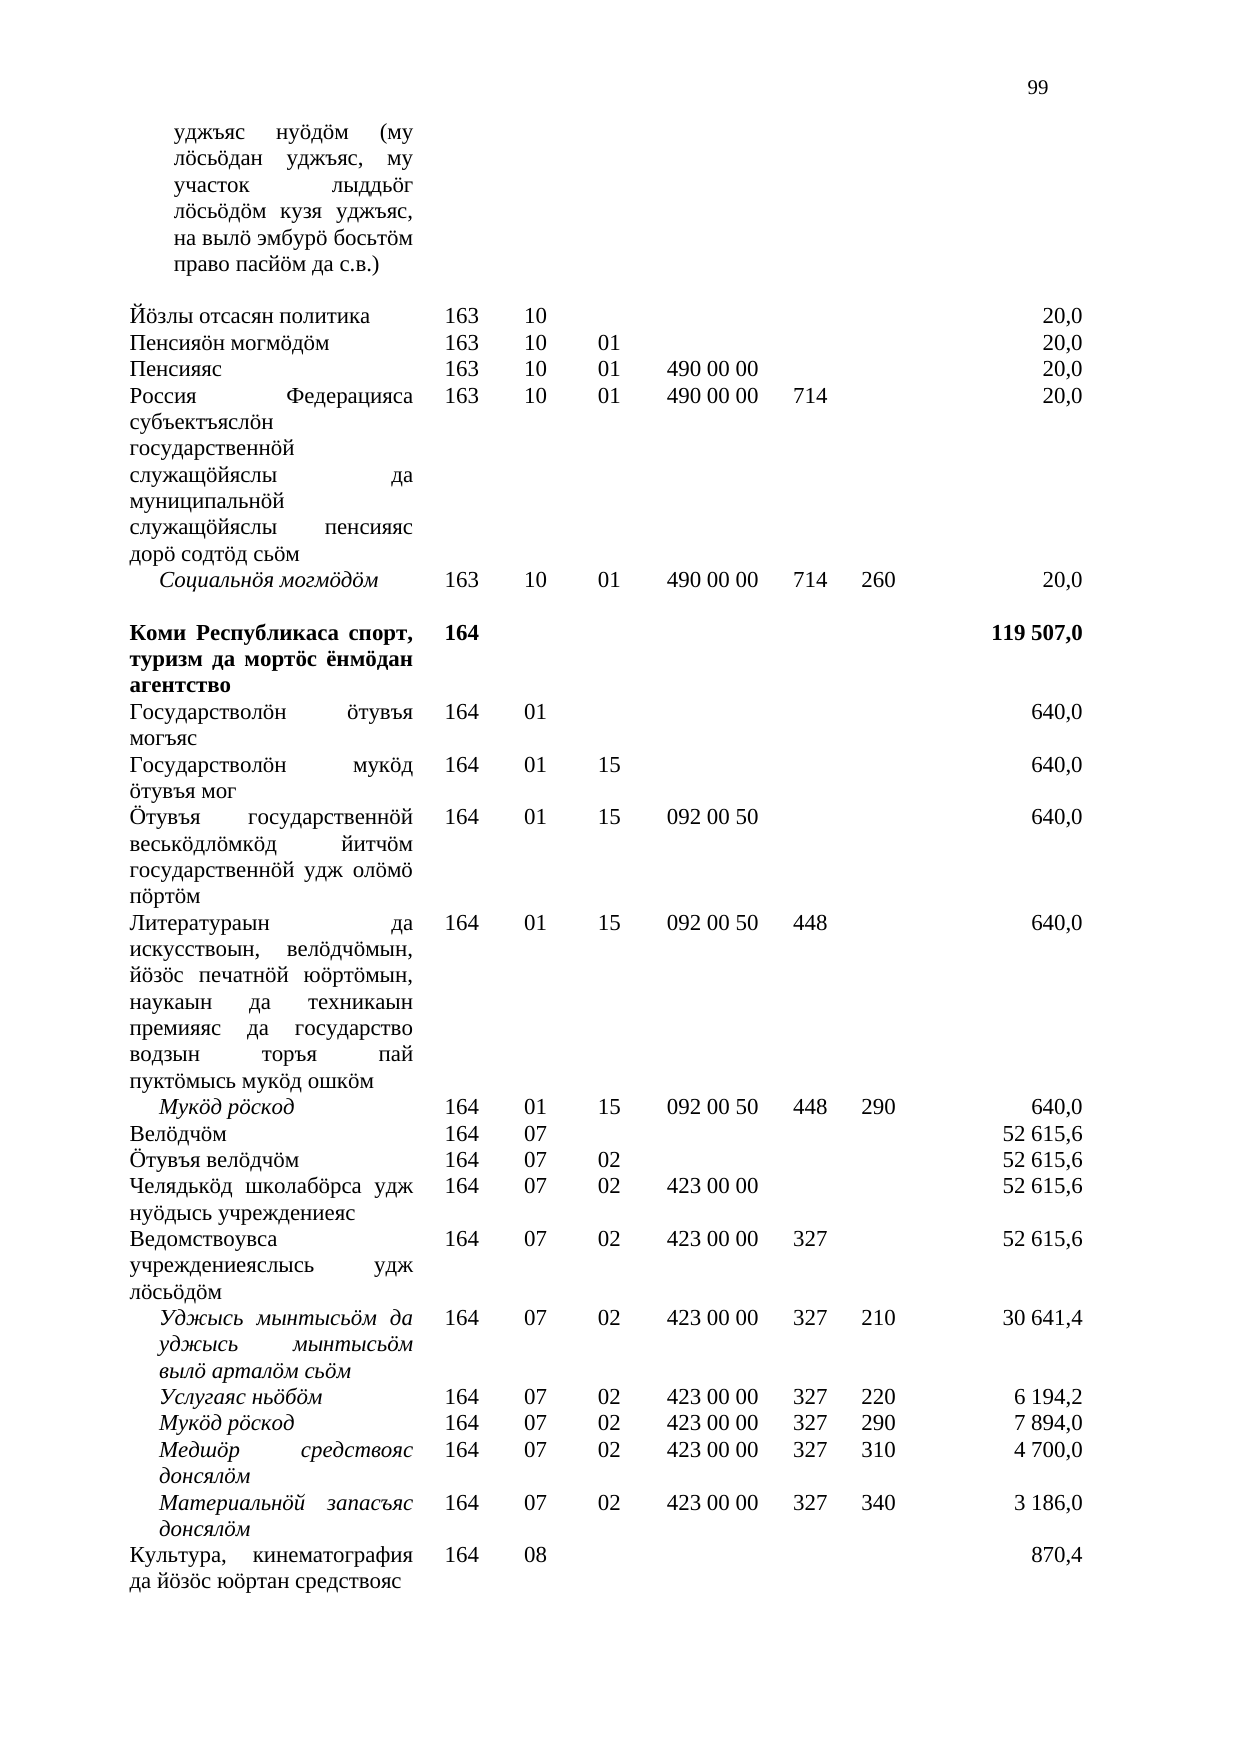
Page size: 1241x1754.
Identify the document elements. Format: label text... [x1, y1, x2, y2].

table_cell Социальнöя могмöдöм [118, 566, 424, 592]
table_cell [1094, 1410, 1150, 1436]
table_cell 01 [498, 1093, 572, 1119]
table_cell 164 [425, 751, 498, 803]
table_cell Йöзлы отсасян политика [118, 303, 424, 329]
table_cell [841, 329, 915, 355]
table_cell 15 [572, 803, 646, 909]
table_cell 220 [841, 1383, 915, 1409]
table_cell 164 [425, 1489, 498, 1541]
table_cell 423 00 00 [646, 1436, 779, 1488]
table_cell [498, 118, 572, 303]
table_cell 7 894,0 [915, 1410, 1094, 1436]
table_cell [646, 1120, 779, 1146]
table_cell Öтувъя государственнöй веськöдлöмкöд йитчöм государственнöй удж олöмö пöртöм [118, 803, 424, 909]
table_cell 164 [425, 1120, 498, 1146]
table_cell [1094, 1436, 1150, 1488]
table_cell 640,0 [915, 803, 1094, 909]
table_cell [646, 1541, 779, 1594]
table_cell [1094, 1225, 1150, 1304]
table_cell 52 615,6 [915, 1172, 1094, 1225]
table_cell 164 [425, 1093, 498, 1119]
table_cell Пенсияöн могмöдöм [118, 329, 424, 355]
table_cell 07 [498, 1489, 572, 1541]
table_cell [1094, 1120, 1150, 1146]
table_cell 327 [779, 1304, 841, 1383]
table_cell Велöдчöм [118, 1120, 424, 1146]
table_cell [118, 593, 424, 619]
table_cell 07 [498, 1225, 572, 1304]
table_cell [841, 355, 915, 382]
table_cell [779, 355, 841, 382]
table_cell 490 00 00 [646, 566, 779, 592]
table_cell [841, 619, 915, 698]
table_cell [841, 909, 915, 1093]
table_cell 15 [572, 751, 646, 803]
table_cell Материальнöй запасъяс донсялöм [118, 1489, 424, 1541]
table_cell [841, 1146, 915, 1172]
table_cell 02 [572, 1225, 646, 1304]
table_cell 327 [779, 1436, 841, 1488]
table_cell Услугаяс ньöбöм [118, 1383, 424, 1409]
table_cell [425, 118, 498, 303]
table_cell 07 [498, 1410, 572, 1436]
table_cell 290 [841, 1410, 915, 1436]
table_cell Культура, кинематография да йöзöс юöртан средствояс [118, 1541, 424, 1594]
table_cell 714 [779, 566, 841, 592]
table_cell Литератураын да искусствоын, велöдчöмын, йöзöс печатнöй юöртöмын, наукаын да техникаын премияяс да государство водзын торъя пай пуктöмысь мукöд ошкöм [118, 909, 424, 1093]
table_cell 164 [425, 698, 498, 751]
table_cell Челядькöд школабöрса удж нуöдысь учреждениеяс [118, 1172, 424, 1225]
table_cell 448 [779, 909, 841, 1093]
table_cell [572, 303, 646, 329]
table_cell [646, 118, 779, 303]
table_cell 01 [572, 329, 646, 355]
table_cell 423 00 00 [646, 1489, 779, 1541]
table_cell Россия Федерацияса субъектъяслöн государственнöй служащöйяслы да муниципальнöй служащöйяслы пенсияяс дорö содтöд сьöм [118, 382, 424, 566]
table_cell [425, 593, 498, 619]
table_cell 02 [572, 1172, 646, 1225]
table_cell 327 [779, 1410, 841, 1436]
table_cell [779, 803, 841, 909]
table_cell 20,0 [915, 566, 1094, 592]
table_cell 164 [425, 1172, 498, 1225]
table_cell [841, 1225, 915, 1304]
table_cell 164 [425, 1410, 498, 1436]
table_cell 164 [425, 1541, 498, 1594]
table_cell [1094, 303, 1150, 329]
table_cell 163 [425, 382, 498, 566]
table_cell 15 [572, 1093, 646, 1119]
table_cell Ведомствоувса учреждениеяслысь удж лöсьöдöм [118, 1225, 424, 1304]
table_cell [779, 1172, 841, 1225]
table_cell [841, 1120, 915, 1146]
table_cell 163 [425, 329, 498, 355]
table_cell 02 [572, 1146, 646, 1172]
table_cell [779, 1541, 841, 1594]
table_cell [572, 698, 646, 751]
table_cell [646, 619, 779, 698]
table_cell [779, 303, 841, 329]
table_cell [572, 118, 646, 303]
table_cell 02 [572, 1489, 646, 1541]
table_cell 092 00 50 [646, 803, 779, 909]
table_cell 640,0 [915, 698, 1094, 751]
table_cell Коми Республикаса спорт, туризм да мортöс ёнмöдан агентство [118, 619, 424, 698]
table_cell [841, 593, 915, 619]
table_cell 6 194,2 [915, 1383, 1094, 1409]
table_cell 4 700,0 [915, 1436, 1094, 1488]
table_cell 340 [841, 1489, 915, 1541]
table_cell [841, 1541, 915, 1594]
table_cell [841, 1172, 915, 1225]
table_cell 164 [425, 803, 498, 909]
table_cell 07 [498, 1120, 572, 1146]
table_cell 07 [498, 1383, 572, 1409]
table_cell 640,0 [915, 1093, 1094, 1119]
table_cell 3 186,0 [915, 1489, 1094, 1541]
table_cell [1094, 803, 1150, 909]
table_cell 163 [425, 303, 498, 329]
table_cell 02 [572, 1304, 646, 1383]
table_cell 20,0 [915, 329, 1094, 355]
table_cell 20,0 [915, 382, 1094, 566]
table_cell 01 [572, 382, 646, 566]
table_cell 448 [779, 1093, 841, 1119]
table_cell [498, 619, 572, 698]
table_cell 119 507,0 [915, 619, 1094, 698]
table_cell 01 [572, 355, 646, 382]
table_cell 092 00 50 [646, 909, 779, 1093]
table_cell [572, 1541, 646, 1594]
table_cell [841, 751, 915, 803]
table_cell [572, 1120, 646, 1146]
table_cell 20,0 [915, 355, 1094, 382]
table_cell Пенсияяс [118, 355, 424, 382]
table_cell [1094, 909, 1150, 1093]
table_cell [915, 118, 1094, 303]
table_cell Мукöд рöскод [118, 1410, 424, 1436]
table_cell [841, 803, 915, 909]
table_cell [1094, 1489, 1150, 1541]
table_cell 20,0 [915, 303, 1094, 329]
table_cell [779, 698, 841, 751]
table_cell [779, 118, 841, 303]
table_cell [779, 329, 841, 355]
table_cell [1094, 1146, 1150, 1172]
table_cell 423 00 00 [646, 1383, 779, 1409]
table_cell [572, 619, 646, 698]
table_cell 52 615,6 [915, 1120, 1094, 1146]
table_cell [1094, 1172, 1150, 1225]
table_cell [1094, 329, 1150, 355]
table_cell 423 00 00 [646, 1225, 779, 1304]
table_cell 164 [425, 1383, 498, 1409]
table_cell [779, 1146, 841, 1172]
table_cell [1094, 566, 1150, 592]
table_cell 640,0 [915, 909, 1094, 1093]
table_cell [1094, 118, 1150, 303]
table_cell [1094, 698, 1150, 751]
table_cell 164 [425, 1146, 498, 1172]
table_cell 164 [425, 1436, 498, 1488]
table_cell 30 641,4 [915, 1304, 1094, 1383]
table_cell 870,4 [915, 1541, 1094, 1594]
table_cell 310 [841, 1436, 915, 1488]
table_cell [646, 751, 779, 803]
table_cell 52 615,6 [915, 1146, 1094, 1172]
table_cell Мукöд рöскод [118, 1093, 424, 1119]
table_cell [1094, 751, 1150, 803]
table_cell 327 [779, 1225, 841, 1304]
table_cell 02 [572, 1410, 646, 1436]
table_cell 10 [498, 303, 572, 329]
table_cell [1094, 593, 1150, 619]
table_cell 01 [498, 751, 572, 803]
table_cell [841, 303, 915, 329]
table_cell [841, 118, 915, 303]
table_cell 640,0 [915, 751, 1094, 803]
table_cell 164 [425, 909, 498, 1093]
table_cell 260 [841, 566, 915, 592]
table_cell Государстволöн öтувъя могъяс [118, 698, 424, 751]
table_cell [1094, 1383, 1150, 1409]
table_cell [779, 619, 841, 698]
table_cell 01 [572, 566, 646, 592]
table_cell 01 [498, 803, 572, 909]
table_cell [1094, 1093, 1150, 1119]
table_cell [572, 593, 646, 619]
table_cell [841, 698, 915, 751]
table_cell 02 [572, 1383, 646, 1409]
table_cell 423 00 00 [646, 1304, 779, 1383]
table_cell [841, 382, 915, 566]
table_cell 07 [498, 1436, 572, 1488]
table_cell [1094, 1541, 1150, 1594]
table_cell 327 [779, 1489, 841, 1541]
table_cell 164 [425, 1225, 498, 1304]
table_cell 15 [572, 909, 646, 1093]
table_cell 02 [572, 1436, 646, 1488]
table_cell [1094, 1304, 1150, 1383]
table_cell 490 00 00 [646, 355, 779, 382]
table_cell [646, 303, 779, 329]
table_cell 10 [498, 566, 572, 592]
table_cell [779, 1120, 841, 1146]
table_cell 490 00 00 [646, 382, 779, 566]
table_cell Медшöр средствояс донсялöм [118, 1436, 424, 1488]
table_cell 327 [779, 1383, 841, 1409]
table_cell [646, 1146, 779, 1172]
table_cell [498, 593, 572, 619]
table_cell [1094, 355, 1150, 382]
table_cell 07 [498, 1172, 572, 1225]
table_cell [1094, 382, 1150, 566]
table_cell 423 00 00 [646, 1410, 779, 1436]
table_cell [646, 698, 779, 751]
table_cell 01 [498, 909, 572, 1093]
table_cell 163 [425, 355, 498, 382]
table_cell 10 [498, 382, 572, 566]
table_cell Уджысь мынтысьöм да уджысь мынтысьöм вылö арталöм сьöм [118, 1304, 424, 1383]
table_cell Государстволöн мукöд öтувъя мог [118, 751, 424, 803]
table_cell [779, 751, 841, 803]
table_cell 164 [425, 619, 498, 698]
table_cell 290 [841, 1093, 915, 1119]
table_cell 01 [498, 698, 572, 751]
table_cell [915, 593, 1094, 619]
table_cell [646, 593, 779, 619]
table_cell 07 [498, 1146, 572, 1172]
table_cell 52 615,6 [915, 1225, 1094, 1304]
table_cell уджъяс нуöдöм (му лöсьöдан уджъяс, му участок лыддьöг лöсьöдöм кузя уджъяс, на вылö эмбурö босьтöм право пасйöм да с.в.) [118, 118, 424, 303]
table_cell 092 00 50 [646, 1093, 779, 1119]
table_cell 10 [498, 355, 572, 382]
table_cell 10 [498, 329, 572, 355]
table_cell 714 [779, 382, 841, 566]
table_cell [779, 593, 841, 619]
table_cell 210 [841, 1304, 915, 1383]
table_cell [1094, 619, 1150, 698]
table_cell [646, 329, 779, 355]
table_cell 07 [498, 1304, 572, 1383]
table_cell 164 [425, 1304, 498, 1383]
table_cell Öтувъя велöдчöм [118, 1146, 424, 1172]
table_cell 423 00 00 [646, 1172, 779, 1225]
table_cell 08 [498, 1541, 572, 1594]
table_cell 163 [425, 566, 498, 592]
